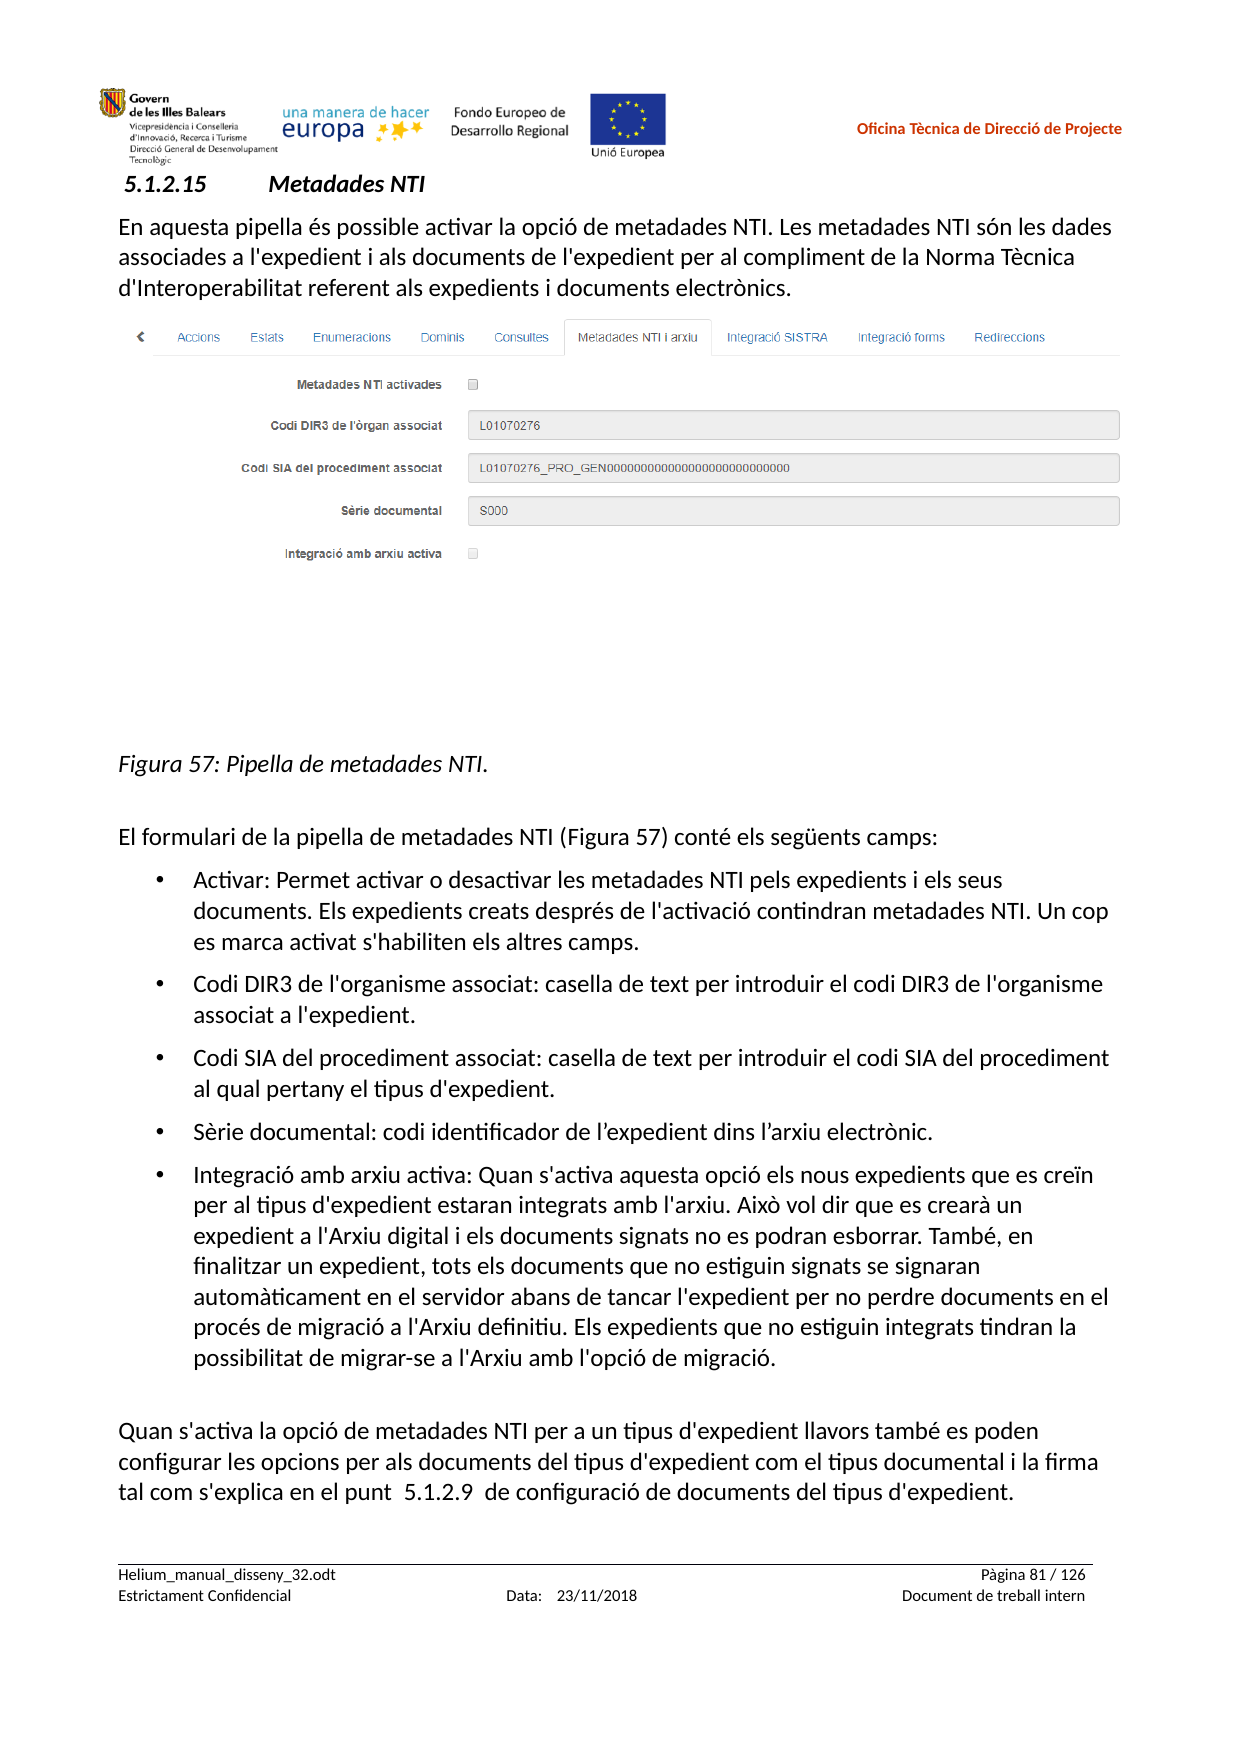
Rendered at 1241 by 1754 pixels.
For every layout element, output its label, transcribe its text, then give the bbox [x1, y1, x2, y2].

text Quan s'activa la opció de metadades NTI per a un tipus d'expedient llavors també es poden configurar les opcions per als documents del tipus d'expedient com el tipus documental i la firma tal com s'explica en el punt 5.1.2.9 de configuració de documents del tipus d'expedient. [118, 1415, 1122, 1507]
picture [118, 314, 1123, 718]
text Figura 57: Pipella de metadades NTI. [118, 718, 1122, 778]
list Activar: Permet activar o desactivar les metadades NTI pels expedients i els seus documents. Els expedients creats després de l'activació contindran metadades NTI. Un cop es marca activat s'habiliten els altres camps. [156, 864, 1122, 956]
text En aquesta pipella és possible activar la opció de metadades NTI. Les metadades NTI són les dades associades a l'expedient i als documents de l'expedient per al compliment de la Norma Tècnica d'Interoperabilitat referent als expedients i documents electrònics. [118, 211, 1122, 302]
text El formulari de la pipella de metadades NTI (Figura 57) conté els següents camps: [118, 822, 1122, 852]
list Sèrie documental: codi identificador de l’expedient dins l’arxiu electrònic. [156, 1116, 1122, 1146]
list Codi DIR3 de l'organisme associat: casella de text per introduir el codi DIR3 de l'organisme associat a l'expedient. [156, 969, 1122, 1030]
picture [99, 87, 668, 166]
list Integració amb arxiu activa: Quan s'activa aquesta opció els nous expedients que es creïn per al tipus d'expedient estaran integrats amb l'arxiu. Això vol dir que es crearà un expedient a l'Arxiu digital i els documents signats no es podran esborrar. També, en finalitzar un expedient, tots els documents que no estiguin signats se signaran automàticament en el servidor abans de tancar l'expedient per no perdre documents en el procés de migració a l'Arxiu definitiu. Els expedients que no estiguin integrats tindran la possibilitat de migrar-se a l'Arxiu amb l'opció de migració. [156, 1159, 1122, 1372]
subtitle Metadades NTI [118, 168, 1122, 198]
list Codi SIA del procediment associat: casella de text per introduir el codi SIA del procediment al qual pertany el tipus d'expedient. [156, 1042, 1122, 1103]
